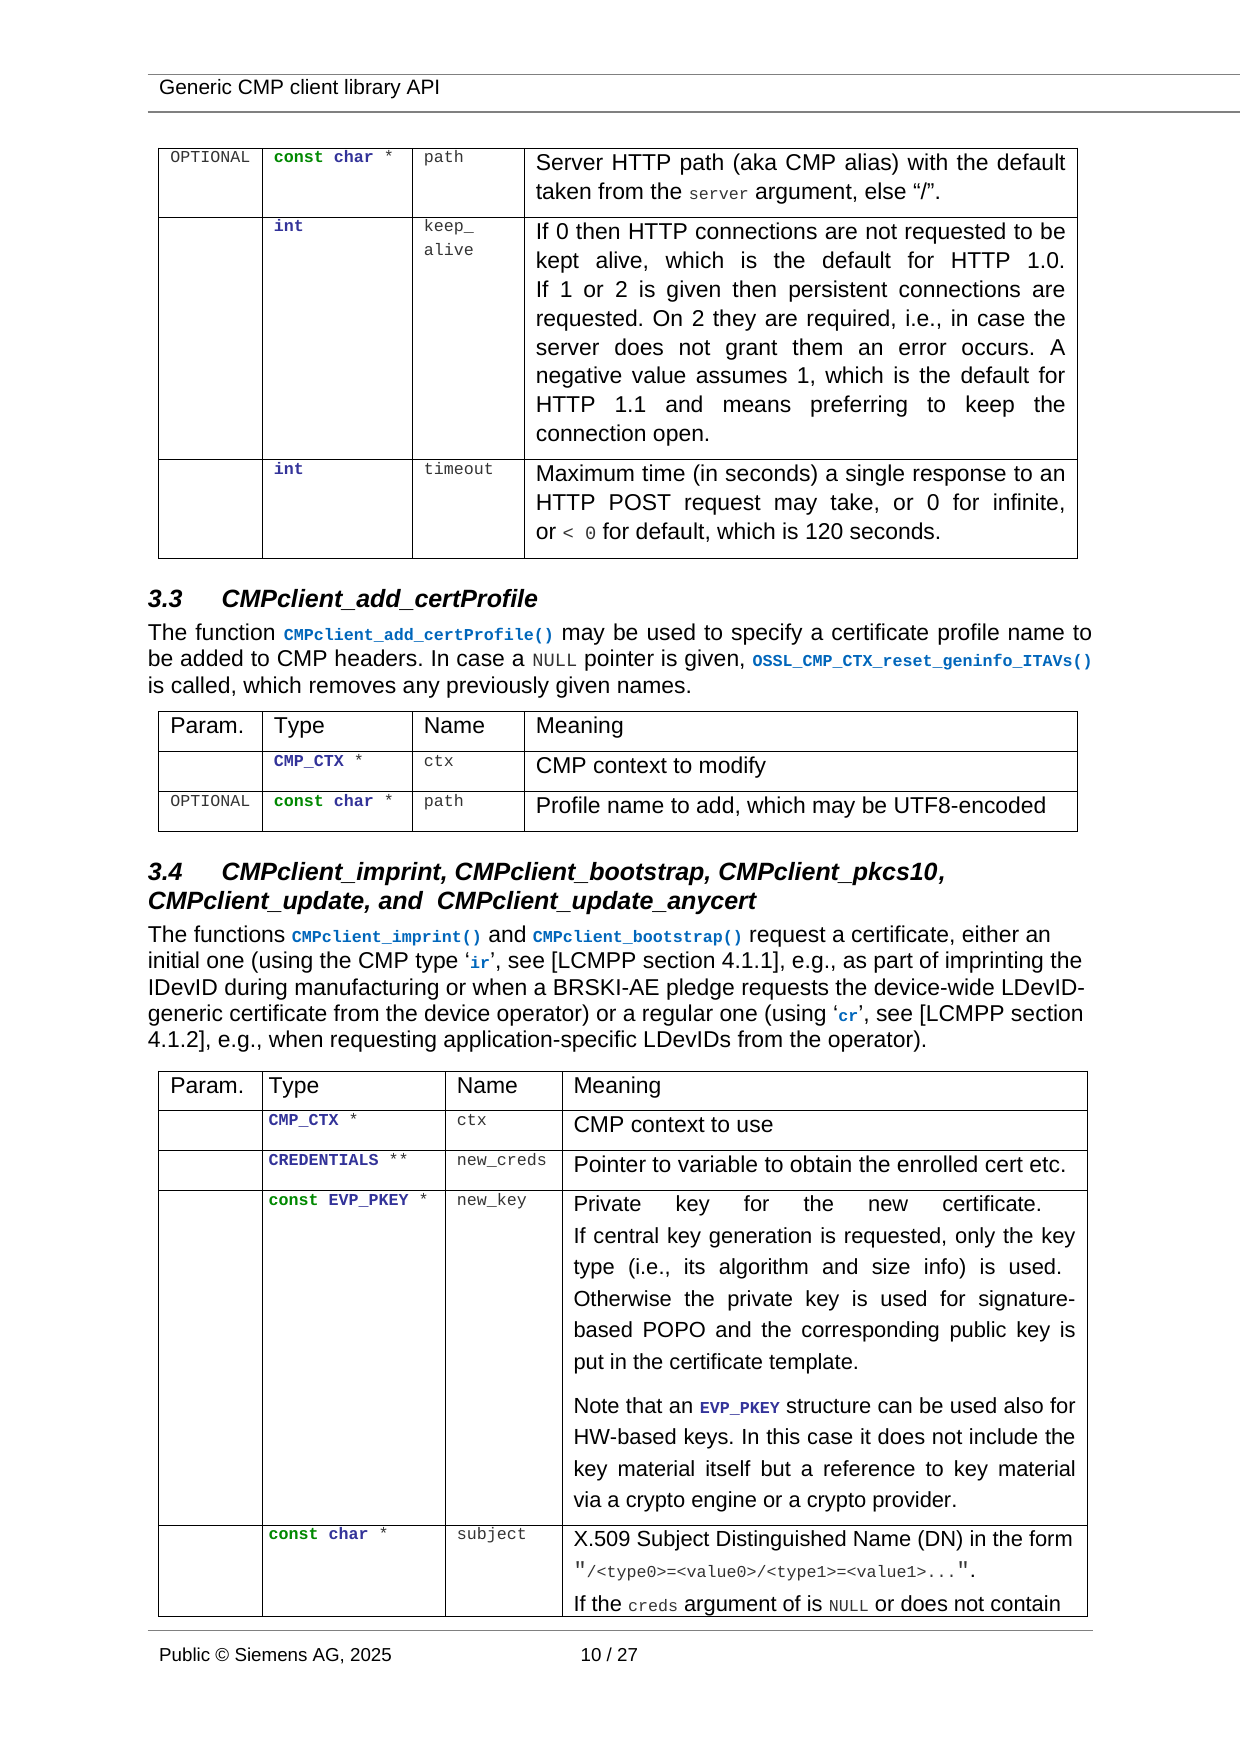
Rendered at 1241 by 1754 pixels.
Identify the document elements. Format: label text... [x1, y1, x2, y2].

table_cell ctx [446, 1111, 562, 1150]
table_cell [159, 1111, 262, 1150]
table_cell subject [446, 1526, 562, 1616]
table_cell CREDENTIALS ** [263, 1151, 445, 1190]
table_cell [159, 1526, 262, 1616]
table_cell Server HTTP path (aka CMP alias) with the default taken from the server argument, else “/”. [525, 149, 1077, 217]
table_cell path [413, 792, 524, 831]
table_cell [159, 752, 262, 791]
table_cell If 0 then HTTP connections are not requested to be kept alive, which is the default for HTTP 1.0. If 1 or 2 is given then persistent connections are requested. On 2 they are required, i.e., in case the server does not grant them an error occurs. A negative value assumes 1, which is the default for HTTP 1.1 and means preferring to keep the connection open. [525, 218, 1077, 459]
text The function CMPclient_add_certProfile() may be used to specify a certificate profile name to be added to CMP headers. In case a NULL pointer is given, OSSL_CMP_CTX_reset_geninfo_ITAVs() is called, which removes any previously given names. [148, 619, 1092, 699]
table_header Type [263, 712, 412, 751]
subtitle CMPclient_imprint, CMPclient_bootstrap, CMPclient_pkcs10, CMPclient_update, and CMPclient_update_anycert [148, 857, 1092, 914]
table_cell const char * [263, 149, 412, 217]
table_cell CMP_CTX * [263, 752, 412, 791]
table_cell Profile name to add, which may be UTF8-encoded [525, 792, 1077, 831]
table_cell new_key [446, 1191, 562, 1525]
table_header Name [446, 1072, 562, 1110]
table_cell int [263, 460, 412, 558]
table_header Type [263, 1072, 445, 1110]
table_cell [159, 460, 262, 558]
table_cell path [413, 149, 524, 217]
table_header Name [413, 712, 524, 751]
table_header Meaning [525, 712, 1077, 751]
table_cell CMP context to use [563, 1111, 1087, 1150]
table_cell CMP_CTX * [263, 1111, 445, 1150]
table_cell keep_ alive [413, 218, 524, 459]
table_cell ctx [413, 752, 524, 791]
table_header Meaning [563, 1072, 1087, 1110]
table_cell new_creds [446, 1151, 562, 1190]
text The functions CMPclient_imprint() and CMPclient_bootstrap() request a certificate, either an initial one (using the CMP type ‘ir’, see [LCMPP section 4.1.1], e.g., as part of imprinting the IDevID during manufacturing or when a BRSKI-AE pledge requests the device-wide LDevID-generic certificate from the device operator) or a regular one (using ‘cr’, see [LCMPP section 4.1.2], e.g., when requesting application-specific LDevIDs from the operator). [148, 921, 1092, 1053]
table_cell [159, 1191, 262, 1525]
table_header Param. [159, 712, 262, 751]
table_cell Pointer to variable to obtain the enrolled cert etc. [563, 1151, 1087, 1190]
table_cell Maximum time (in seconds) a single response to an HTTP POST request may take, or 0 for infinite, or < 0 for default, which is 120 seconds. [525, 460, 1077, 558]
table_cell const EVP_PKEY * [263, 1191, 445, 1525]
subtitle CMPclient_add_certProfile [148, 584, 1092, 613]
table_cell const char * [263, 1526, 445, 1616]
table_cell CMP context to modify [525, 752, 1077, 791]
table_cell OPTIONAL [159, 149, 262, 217]
table_cell Private key for the new certificate. If central key generation is requested, only the key type (i.e., its algorithm and size info) is used. Otherwise the private key is used for signature-based POPO and the corresponding public key is put in the certificate template. Note that an EVP_PKEY structure can be used also for HW-based keys. In this case it does not include the key material itself but a reference to key material via a crypto engine or a crypto provider. [563, 1191, 1087, 1525]
table_header Param. [159, 1072, 262, 1110]
table_cell const char * [263, 792, 412, 831]
table_cell timeout [413, 460, 524, 558]
table_cell OPTIONAL [159, 792, 262, 831]
table_cell X.509 Subject Distinguished Name (DN) in the form "/<type0>=<value0>/<type1>=<value1>...". If the creds argument of is NULL or does not contain [563, 1526, 1087, 1616]
table_cell [159, 218, 262, 459]
table_cell int [263, 218, 412, 459]
table_cell [159, 1151, 262, 1190]
